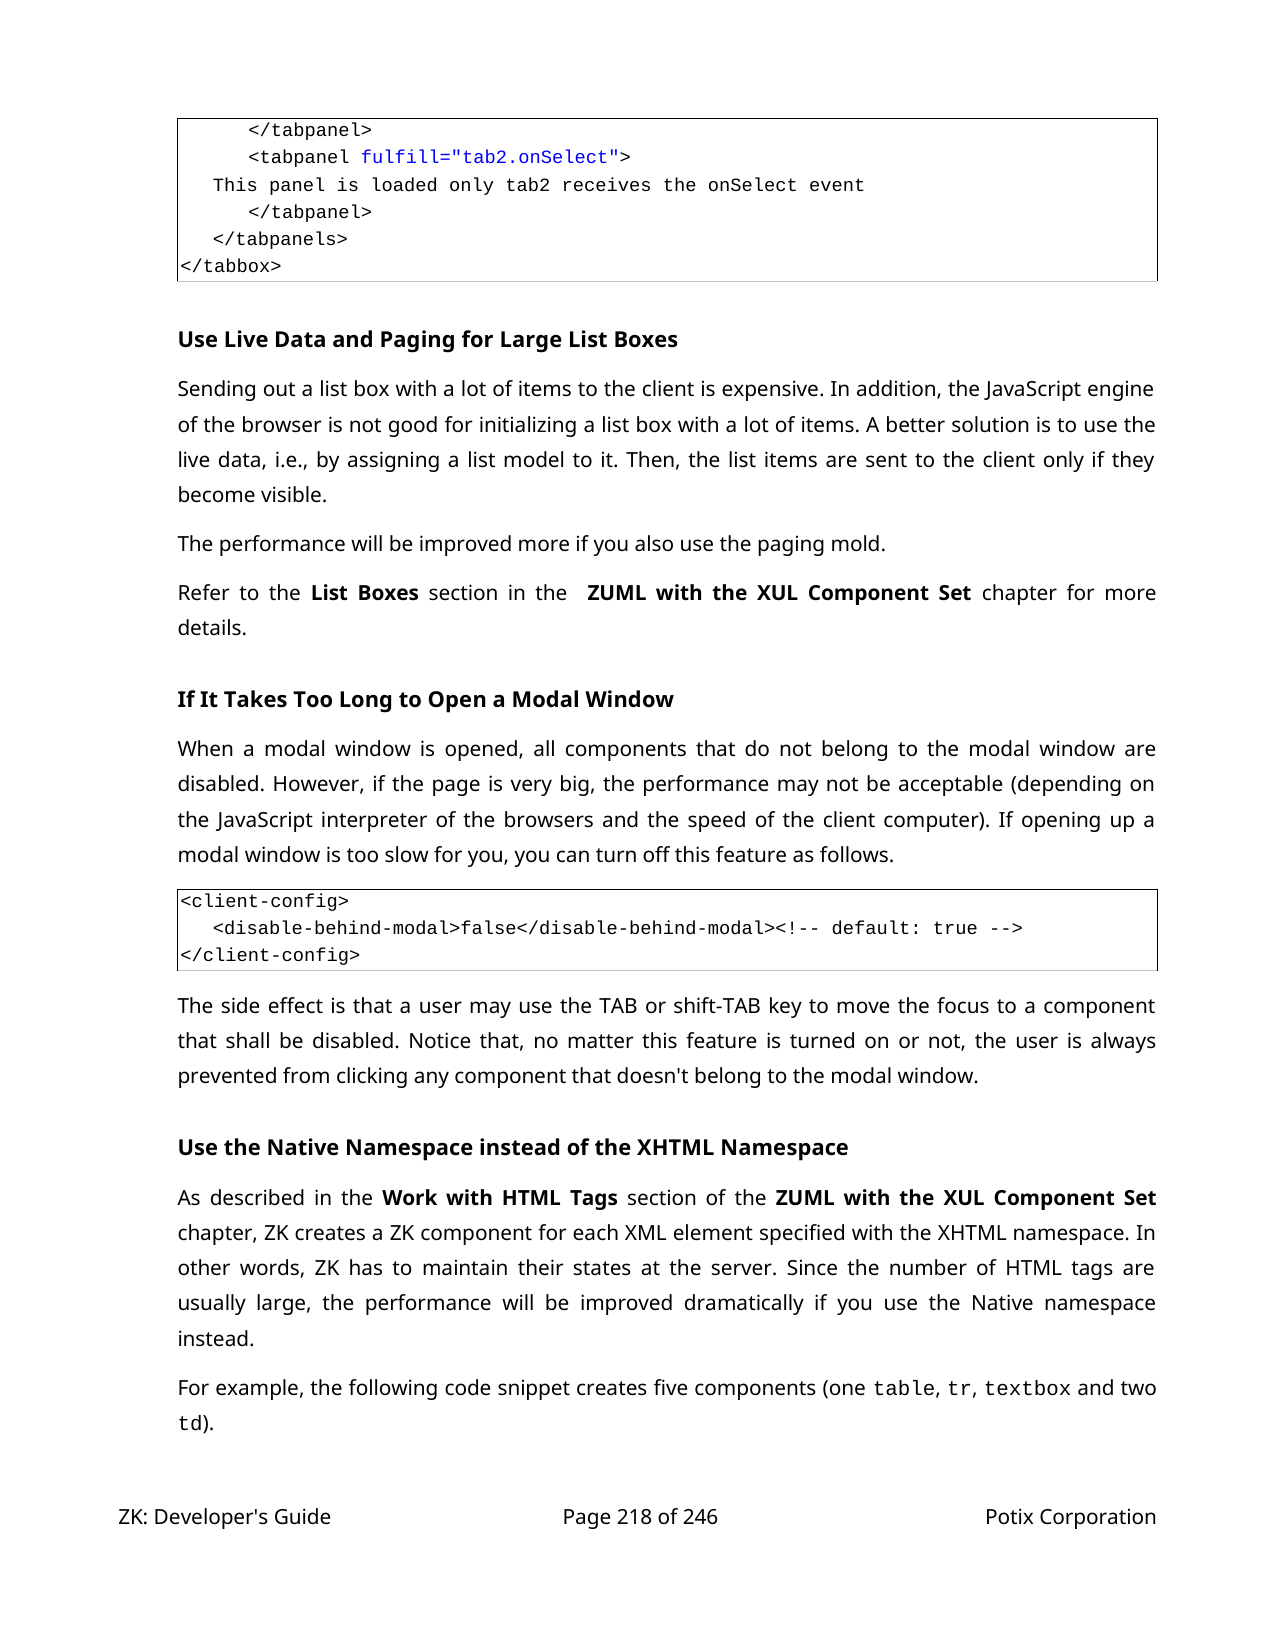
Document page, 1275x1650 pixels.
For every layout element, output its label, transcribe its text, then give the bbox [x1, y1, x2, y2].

text </client-config> [178, 943, 1157, 970]
text <disable-behind-modal>false</disable-behind-modal><!-- default: true --> [178, 916, 1157, 940]
text <client-config> [178, 890, 1157, 913]
text </tabpanel> [178, 119, 1157, 142]
text For example, the following code snippet creates five components (one table, tr, textbox and two td). [177, 1373, 1157, 1437]
subtitle If It Takes Too Long to Open a Modal Window [177, 684, 1157, 714]
text This panel is loaded only tab2 receives the onSelect event [178, 172, 1157, 197]
text </tabpanels> [178, 227, 1157, 251]
text Refer to the List Boxes section in the ZUML with the XUL Component Set chapter for more details. [177, 578, 1157, 641]
text The side effect is that a user may use the TAB or shift-TAB key to move the focus to a component that shall be disabled. Notice that, no matter this feature is turned on or not, the user is always prevented from clicking any component that doesn't belong to the modal window. [177, 991, 1157, 1090]
subtitle Use Live Data and Paging for Large List Boxes [177, 324, 1157, 354]
subtitle Use the Native Namespace instead of the XHTML Namespace [177, 1132, 1157, 1162]
text Sending out a list box with a lot of items to the client is expensive. In addition, the JavaScript engine of the browser is not good for initializing a list box with a lot of items. A better solution is to use the live data, i.e., by assigning a list model to it. Then, the list items are sent to the client only if they become visible. [177, 374, 1157, 508]
text </tabbox> [178, 254, 1157, 281]
text When a modal window is opened, all components that do not belong to the modal window are disabled. However, if the page is very big, the performance may not be acceptable (depending on the JavaScript interpreter of the browsers and the speed of the client computer). If opening up a modal window is too slow for you, you can turn off this feature as follows. [177, 734, 1157, 868]
text As described in the Work with HTML Tags section of the ZUML with the XUL Component Set chapter, ZK creates a ZK component for each XML element specified with the XHTML namespace. In other words, ZK has to maintain their states at the server. Since the number of HTML tags are usually large, the performance will be improved dramatically if you use the Native namespace instead. [177, 1183, 1157, 1352]
text <tabpanel fulfill="tab2.onSelect"> [178, 145, 1157, 169]
text The performance will be improved more if you also use the paging mold. [177, 529, 1157, 557]
text </tabpanel> [178, 200, 1157, 224]
